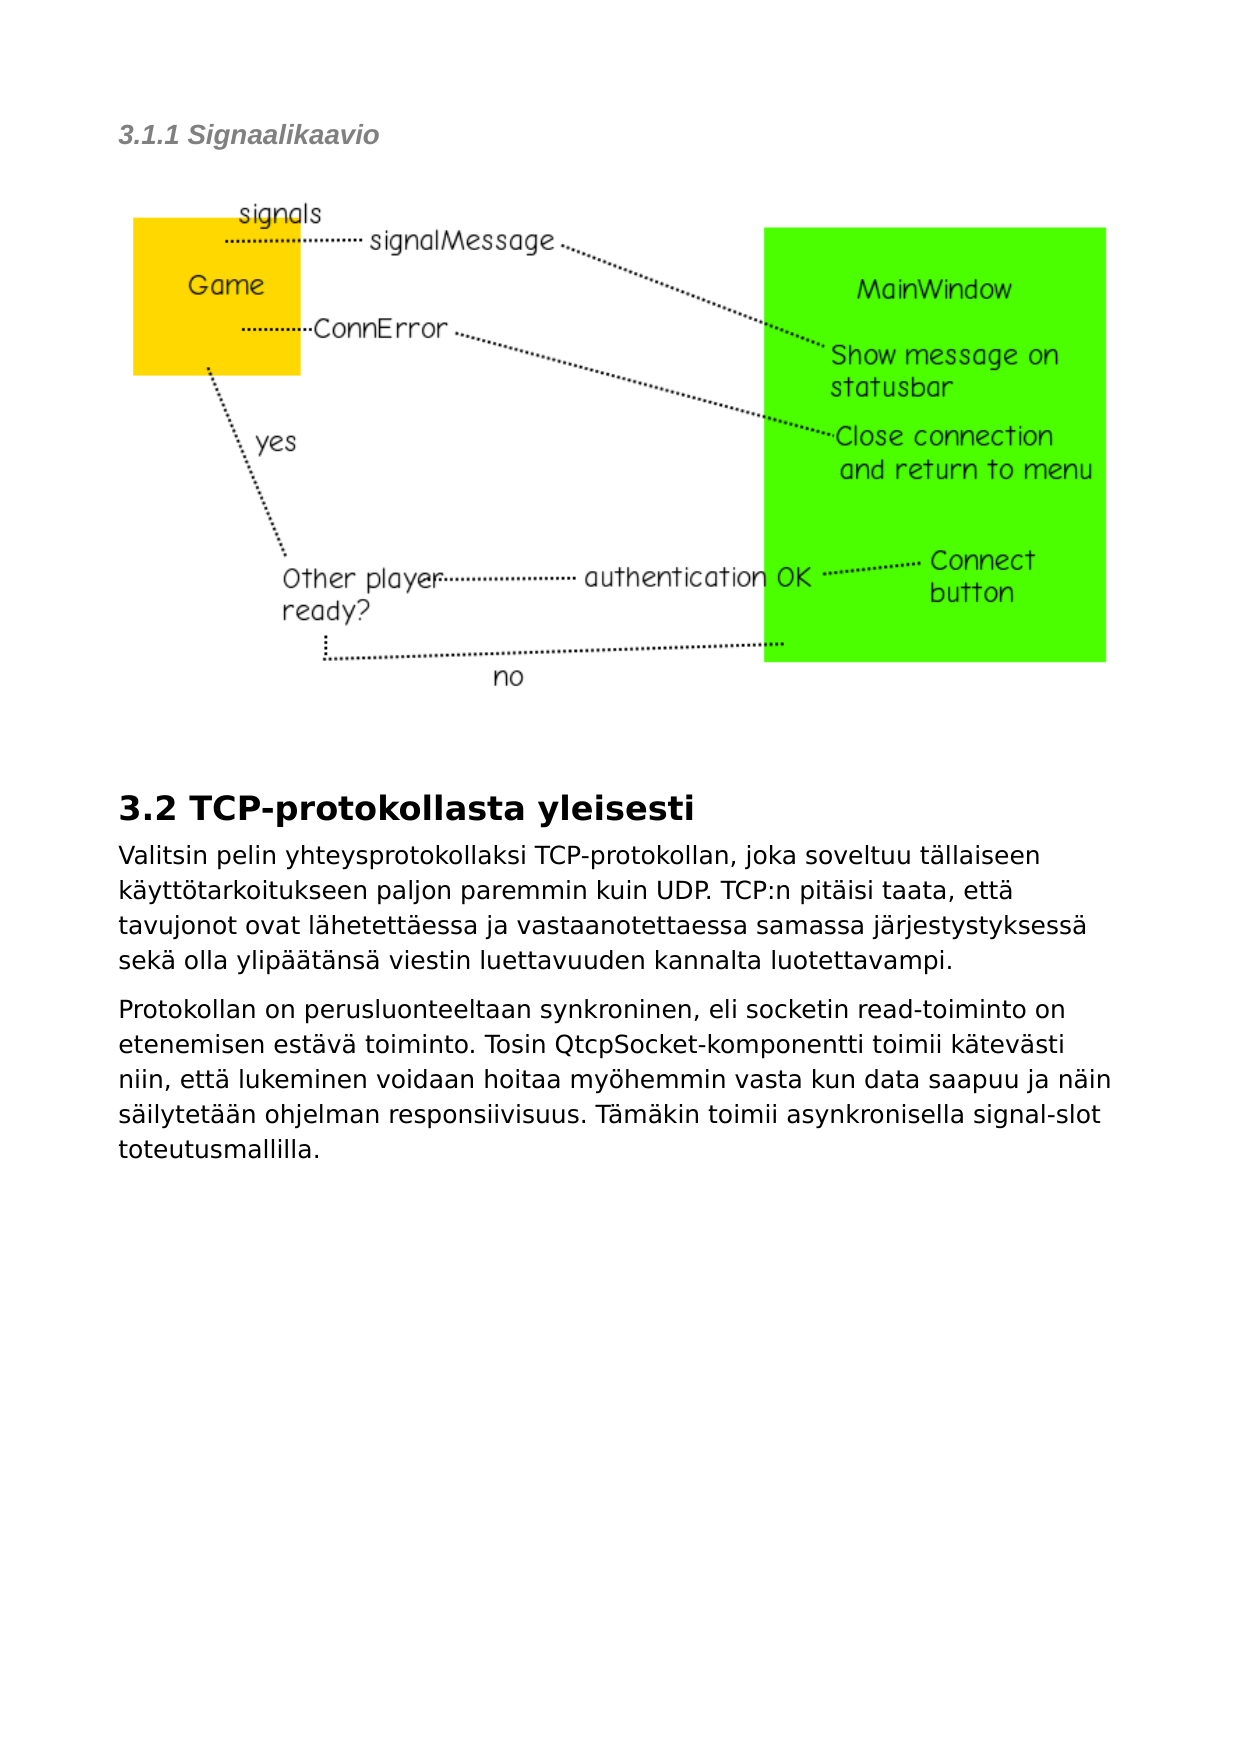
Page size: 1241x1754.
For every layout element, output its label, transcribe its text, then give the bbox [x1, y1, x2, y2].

picture [118, 162, 1123, 714]
text Valitsin pelin yhteysprotokollaksi TCP-protokollan, joka soveltuu tällaiseen käyttötarkoitukseen paljon paremmin kuin UDP. TCP:n pitäisi taata, että tavujonot ovat lähetettäessa ja vastaanotettaessa samassa järjestystyksessä sekä olla ylipäätänsä viestin luettavuuden kannalta luotettavampi. [118, 841, 1122, 975]
subtitle 3.1.1 Signaalikaavio [118, 118, 1122, 150]
subtitle 3.2 TCP-protokollasta yleisesti [118, 789, 1122, 828]
text Protokollan on perusluonteeltaan synkroninen, eli socketin read-toiminto on etenemisen estävä toiminto. Tosin QtcpSocket-komponentti toimii kätevästi niin, että lukeminen voidaan hoitaa myöhemmin vasta kun data saapuu ja näin säilytetään ohjelman responsiivisuus. Tämäkin toimii asynkronisella signal-slot toteutusmallilla. [118, 996, 1122, 1165]
